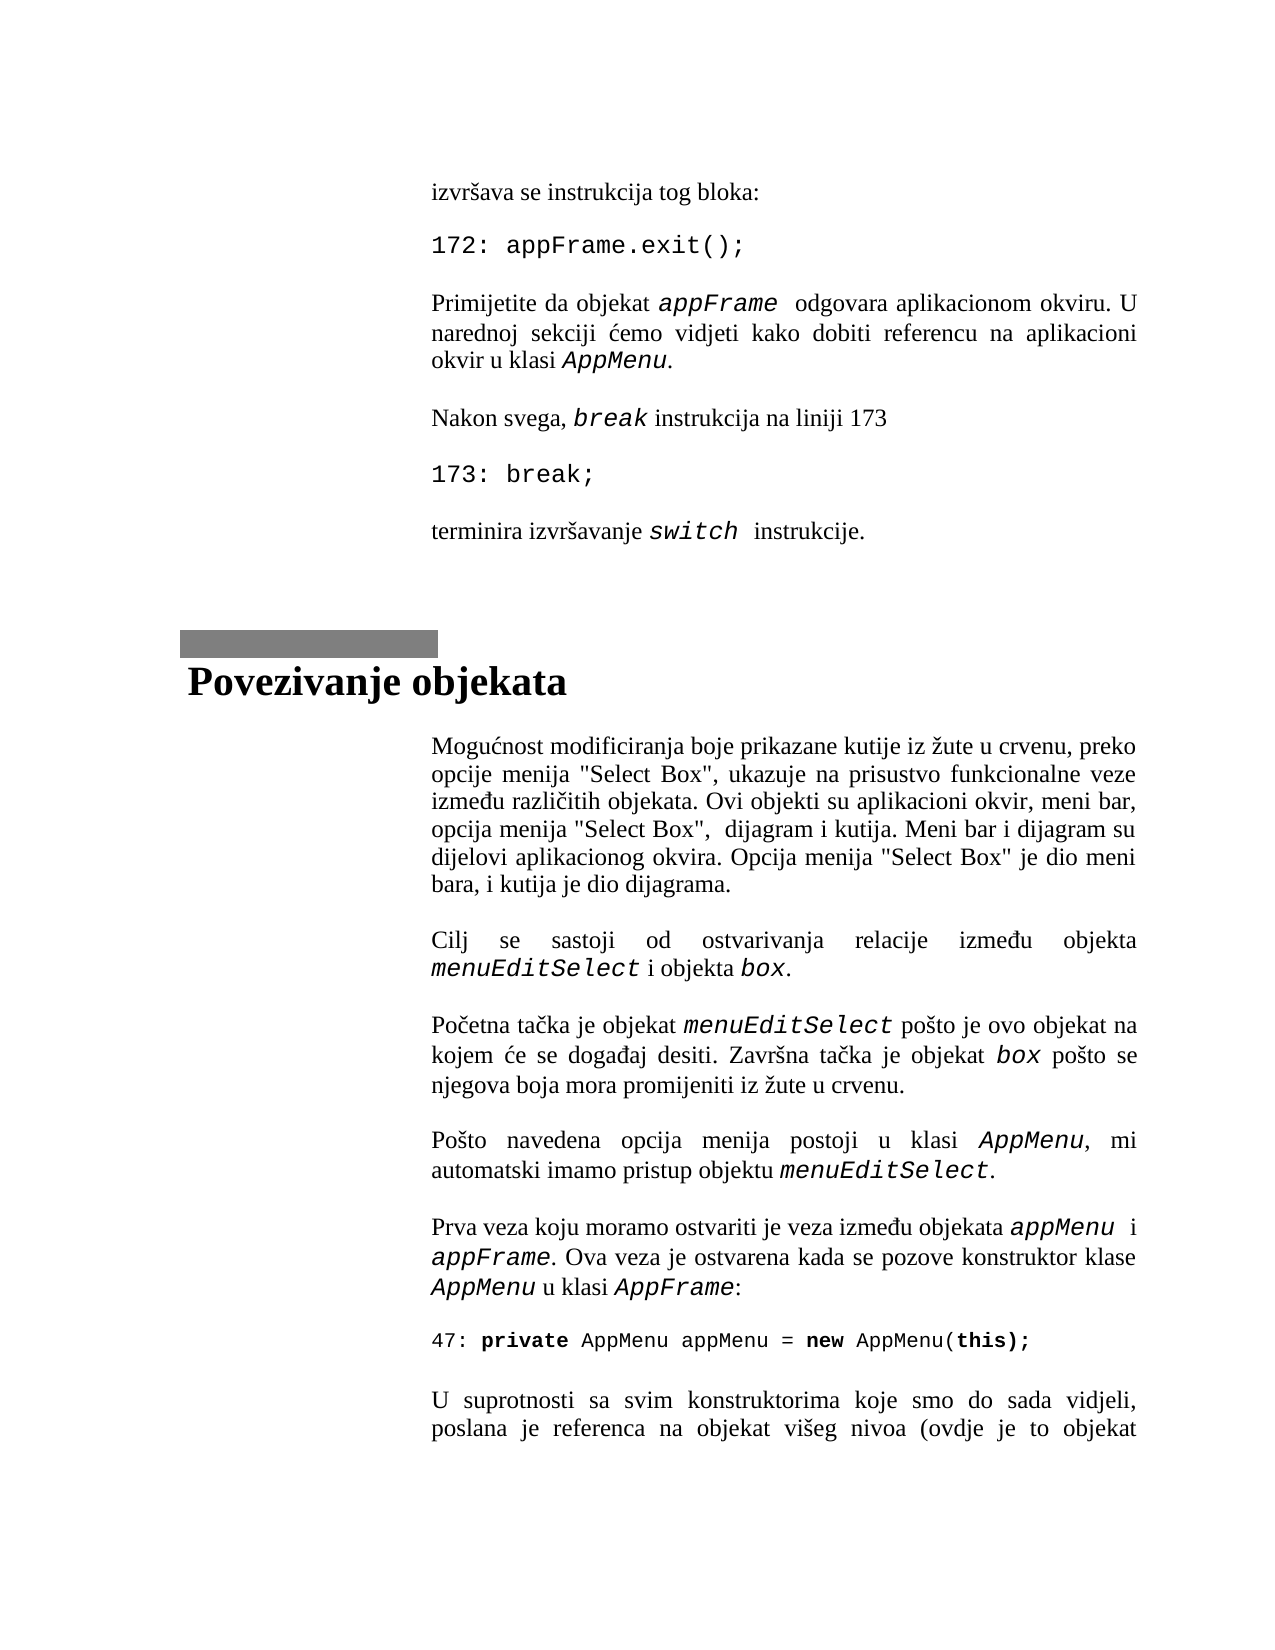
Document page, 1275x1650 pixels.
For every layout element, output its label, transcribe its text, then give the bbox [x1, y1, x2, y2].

subtitle Povezivanje objekata [187, 658, 1087, 704]
table_header Cilj se sastoji od ostvarivanja relacije između objekta menuEditSelect i objekta box. [424, 926, 1145, 983]
table_header [180, 1331, 424, 1358]
table_header [180, 1214, 424, 1303]
table_header [180, 630, 438, 658]
table_header 47: private AppMenu appMenu = new AppMenu(this); [424, 1331, 1145, 1358]
table_header [180, 1011, 424, 1098]
table_header [180, 732, 424, 898]
table_header [180, 1126, 424, 1186]
table_header [180, 289, 424, 376]
table_header Prva veza koju moramo ostvariti je veza između objekata appMenu i appFrame. Ova veza je ostvarena kada se pozove konstruktor klase AppMenu u klasi AppFrame: [424, 1214, 1144, 1303]
table_header U suprotnosti sa svim konstruktorima koje smo do sada vidjeli, poslana je referenca na objekat višeg nivoa (ovdje je to objekat [424, 1386, 1145, 1441]
table_header Početna tačka je objekat menuEditSelect pošto je ovo objekat na kojem će se događaj desiti. Završna tačka je objekat box pošto se njegova boja mora promijeniti iz žute u crvenu. [424, 1011, 1145, 1098]
table_header [180, 404, 424, 547]
table_header [180, 926, 424, 983]
table_header [180, 178, 424, 261]
table_header Mogućnost modificiranja boje prikazane kutije iz žute u crvenu, preko opcije menija "Select Box", ukazuje na prisustvo funkcionalne veze između različitih objekata. Ovi objekti su aplikacioni okvir, meni bar, opcija menija "Select Box", dijagram i kutija. Meni bar i dijagram su dijelovi aplikacionog okvira. Opcija menija "Select Box" je dio meni bara, i kutija je dio dijagrama. [424, 732, 1144, 898]
table_header izvršava se instrukcija tog bloka: 172: appFrame.exit(); [424, 178, 1145, 261]
table_header Pošto navedena opcija menija postoji u klasi AppMenu, mi automatski imamo pristup objektu menuEditSelect. [424, 1126, 1144, 1186]
table_header Nakon svega, break instrukcija na liniji 173 173: break; terminira izvršavanje switch instrukcije. [424, 404, 1144, 547]
table_header Primijetite da objekat appFrame odgovara aplikacionom okviru. U narednoj sekciji ćemo vidjeti kako dobiti referencu na aplikacioni okvir u klasi AppMenu. [424, 289, 1145, 376]
table_header [180, 1386, 424, 1441]
